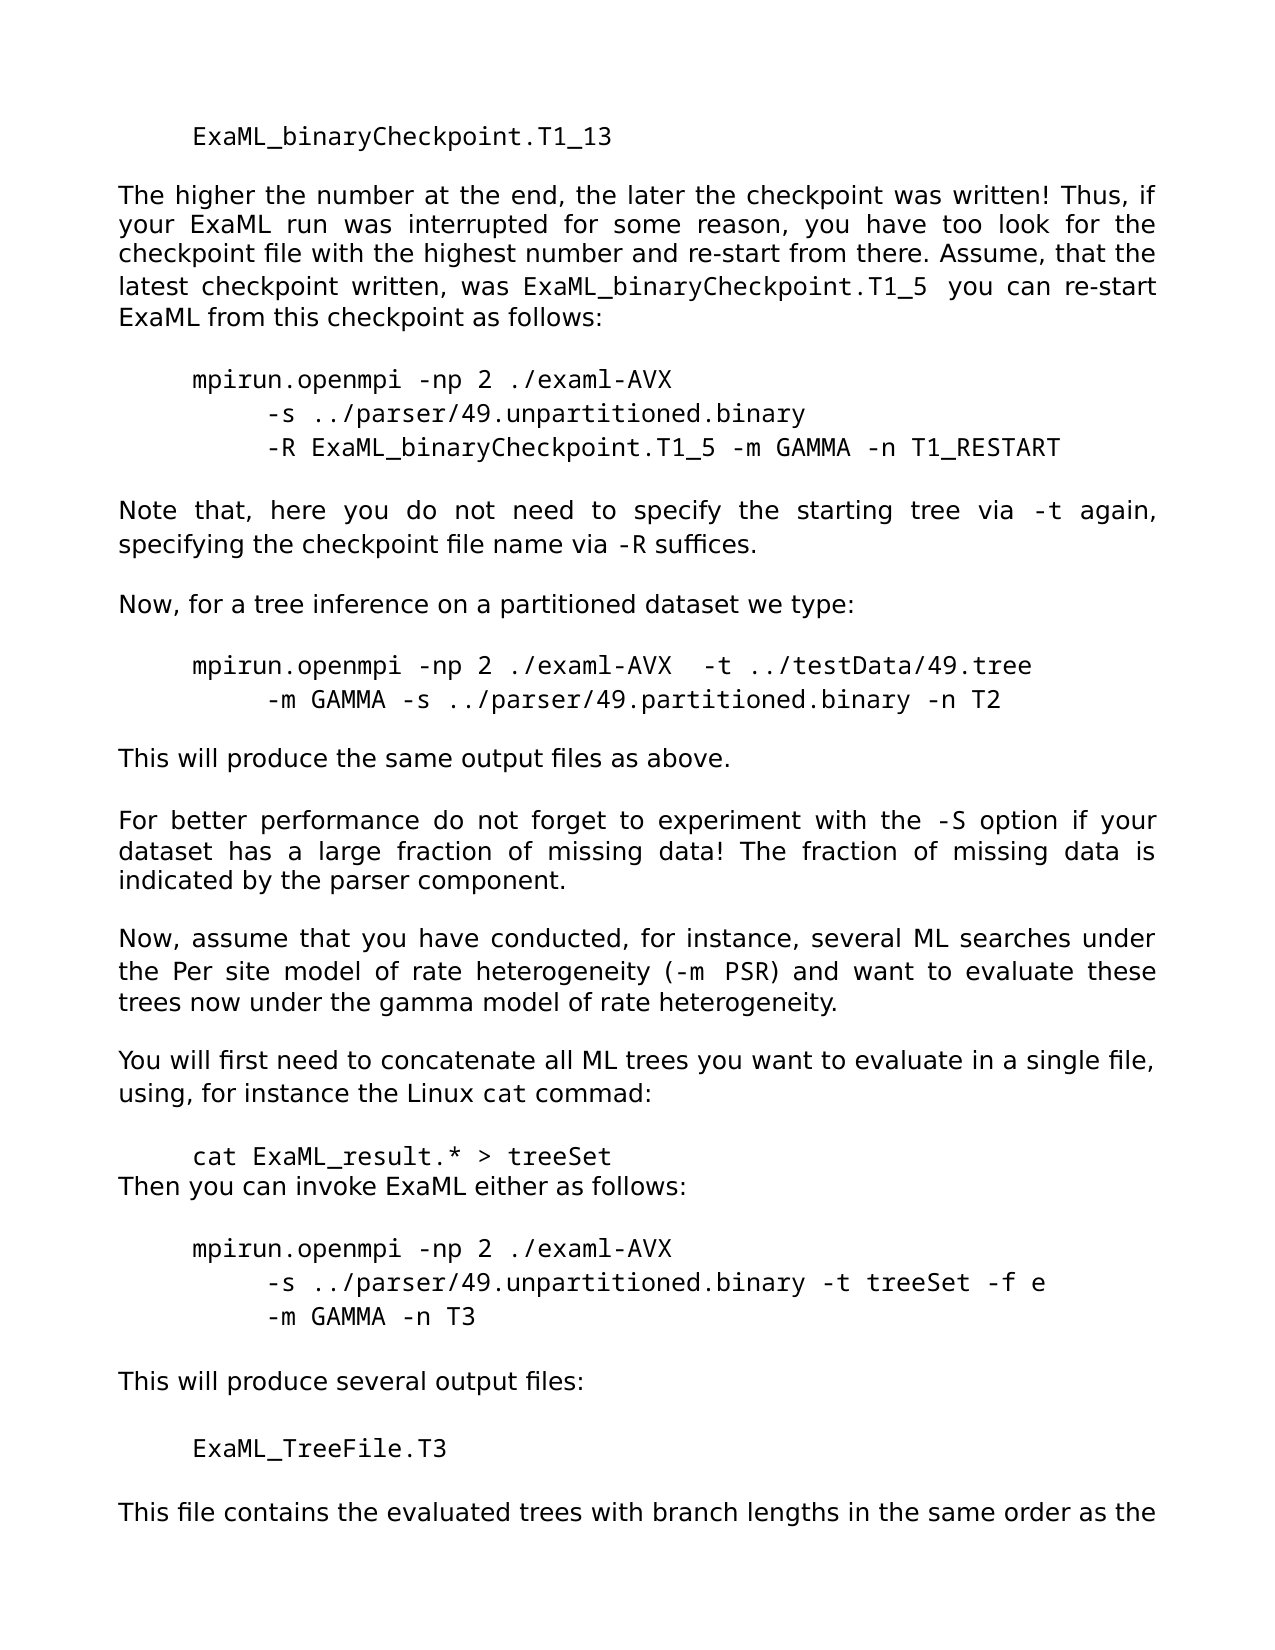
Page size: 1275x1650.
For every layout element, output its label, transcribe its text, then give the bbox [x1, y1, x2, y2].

text -m GAMMA -s ../parser/49.partitioned.binary -n T2 [266, 682, 1157, 716]
text -m GAMMA -n T3 [192, 1299, 1157, 1333]
text ExaML_binaryCheckpoint.T1_13 [192, 118, 1157, 152]
text You will first need to concatenate all ML trees you want to evaluate in a single file, using, for instance the Linux cat commad: [118, 1046, 1157, 1109]
text This will produce the same output files as above. [118, 745, 1157, 774]
text Then you can invoke ExaML either as follows: [118, 1173, 1157, 1202]
text Now, assume that you have conducted, for instance, several ML searches under the Per site model of rate heterogeneity (-m PSR) and want to evaluate these trees now under the gamma model of rate heterogeneity. [118, 924, 1157, 1017]
text Note that, here you do not need to specify the starting tree via -t again, specifying the checkpoint file name via -R suffices. [118, 493, 1157, 561]
text Now, for a tree inference on a partitioned dataset we type: [118, 590, 1157, 619]
text mpirun.openmpi -np 2 ./examl-AVX [118, 361, 1157, 395]
text This will produce several output files: [118, 1367, 1157, 1396]
text -s ../parser/49.unpartitioned.binary [118, 395, 1157, 429]
text The higher the number at the end, the later the checkpoint was written! Thus, if your ExaML run was interrupted for some reason, you have too look for the checkpoint file with the highest number and re-start from there. Assume, that the latest checkpoint written, was ExaML_binaryCheckpoint.T1_5 you can re-start ExaML from this checkpoint as follows: [118, 181, 1157, 332]
text This file contains the evaluated trees with branch lengths in the same order as the [118, 1498, 1157, 1528]
text mpirun.openmpi -np 2 ./examl-AVX -t ../testData/49.tree [192, 648, 1157, 682]
text For better performance do not forget to experiment with the -S option if your dataset has a large fraction of missing data! The fraction of missing data is indicated by the parser component. [118, 803, 1157, 895]
text ExaML_TreeFile.T3 [118, 1430, 1157, 1464]
text -R ExaML_binaryCheckpoint.T1_5 -m GAMMA -n T1_RESTART [118, 429, 1157, 463]
text mpirun.openmpi -np 2 ./examl-AVX [192, 1231, 1157, 1265]
text cat ExaML_result.* > treeSet [118, 1138, 1157, 1173]
text -s ../parser/49.unpartitioned.binary -t treeSet -f e [192, 1265, 1157, 1299]
